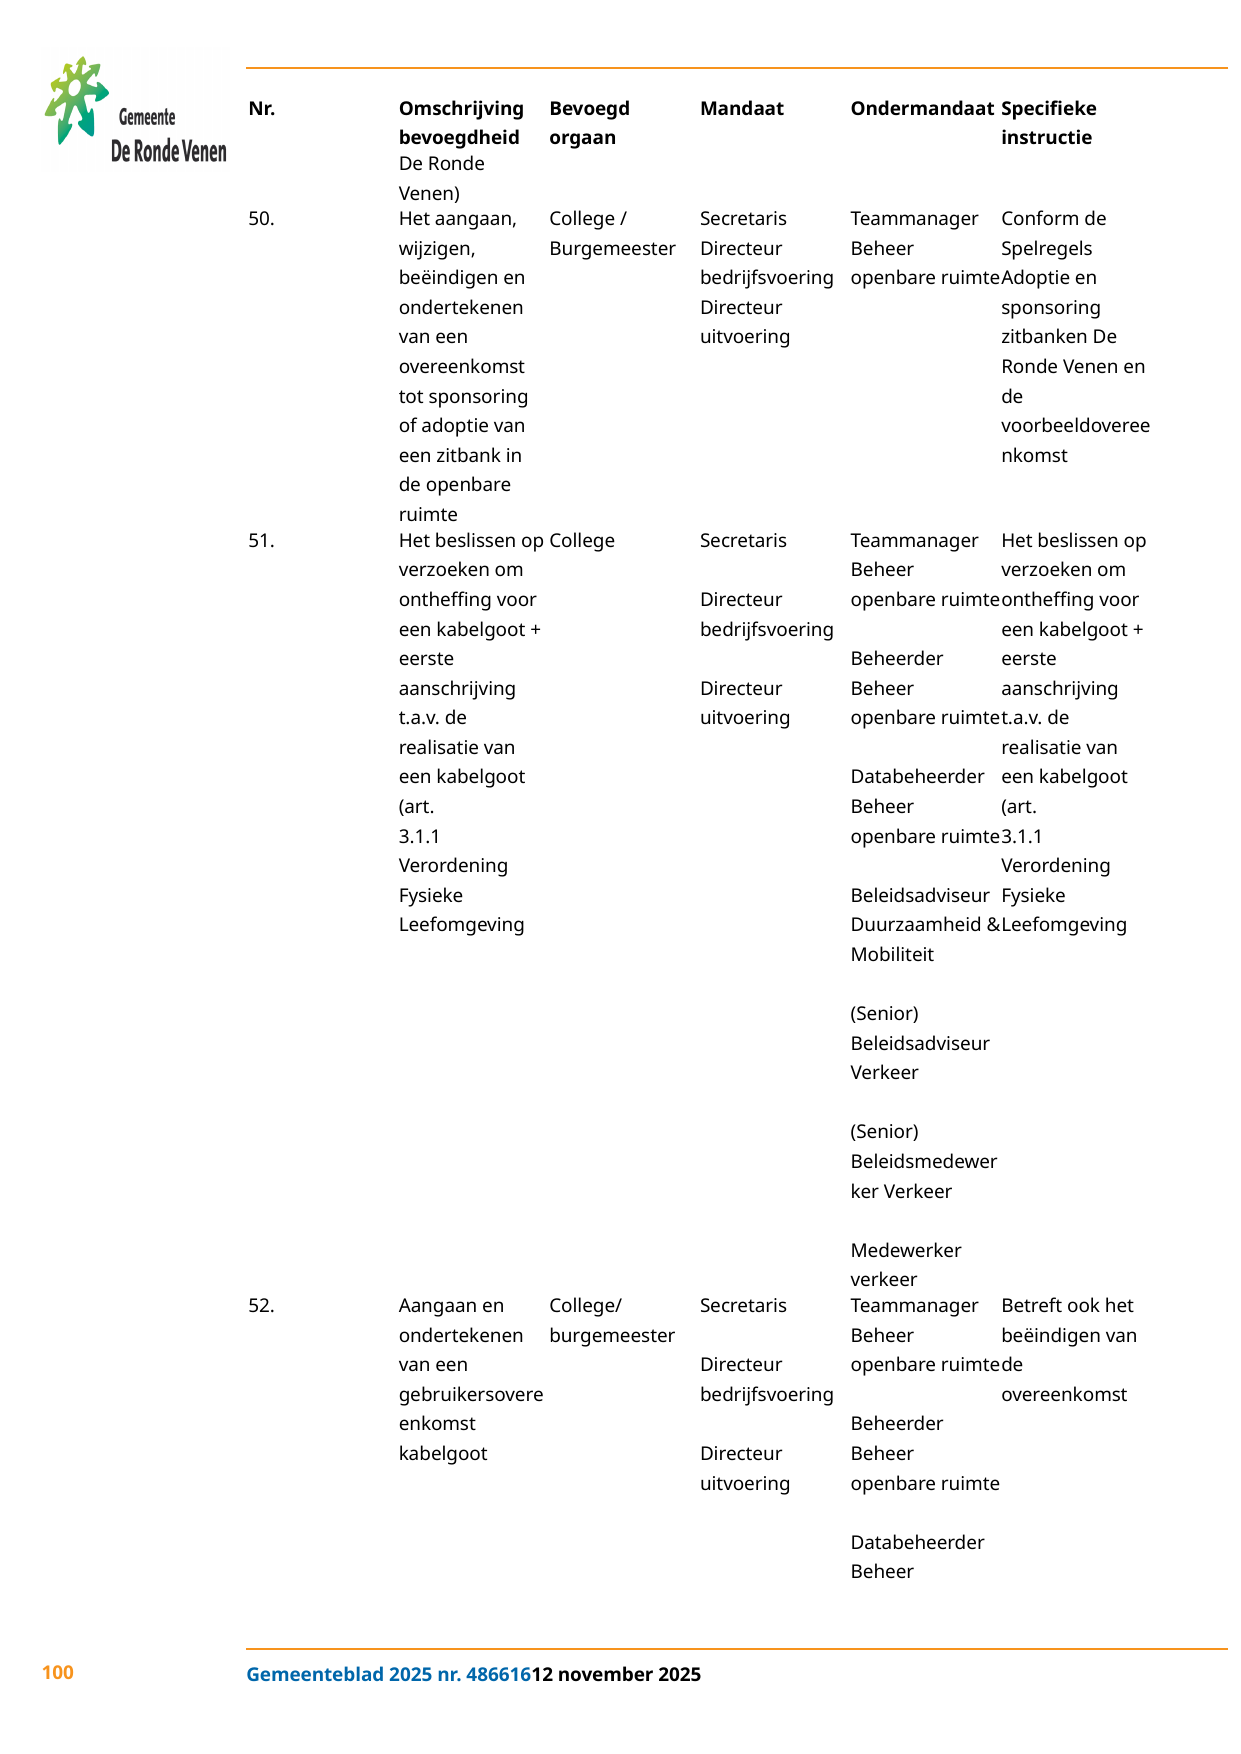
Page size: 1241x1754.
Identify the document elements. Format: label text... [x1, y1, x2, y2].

table_header Omschrijving bevoegdheid [399, 95, 549, 150]
table_cell 52. [248, 1292, 398, 1584]
table_cell Teammanager Beheer openbare ruimte [850, 205, 1001, 527]
table_cell Aangaan en ondertekenen van een gebruikersovereenkomst kabelgoot [399, 1292, 549, 1584]
table_cell Secretaris Directeur bedrijfsvoering Directeur uitvoering [700, 527, 850, 1292]
table_header Specifieke instructie [1001, 95, 1152, 150]
table_header Mandaat [700, 95, 850, 150]
table_cell De Ronde Venen) [399, 150, 549, 205]
table_cell Teammanager Beheer openbare ruimte Beheerder Beheer openbare ruimte Databeheerder Beheer openbare ruimte Beleidsadviseur Duurzaamheid & Mobiliteit (Senior) Beleidsadviseur Verkeer (Senior) Beleidsmedewerker Verkeer Medewerker verkeer [850, 527, 1001, 1292]
table_cell 50. [248, 205, 398, 527]
table_header Ondermandaat [850, 95, 1001, 150]
table_header Nr. [248, 95, 398, 150]
table_cell Het beslissen op verzoeken om ontheffing voor een kabelgoot + eerste aanschrijving t.a.v. de realisatie van een kabelgoot (art. 3.1.1 Verordening Fysieke Leefomgeving [399, 527, 549, 1292]
table_cell [248, 150, 398, 205]
table_header Bevoegd orgaan [549, 95, 700, 150]
table_cell College/ burgemeester [549, 1292, 700, 1584]
table_cell [850, 150, 1001, 205]
table_cell [700, 150, 850, 205]
table_cell Betreft ook het beëindigen van de overeenkomst [1001, 1292, 1152, 1584]
table_cell [1001, 150, 1152, 205]
table_cell College [549, 527, 700, 1292]
table_cell Secretaris Directeur bedrijfsvoering Directeur uitvoering [700, 1292, 850, 1584]
table_cell Secretaris Directeur bedrijfsvoering Directeur uitvoering [700, 205, 850, 527]
table_cell 51. [248, 527, 398, 1292]
table_cell Teammanager Beheer openbare ruimte Beheerder Beheer openbare ruimte Databeheerder Beheer [850, 1292, 1001, 1584]
table_cell Het beslissen op verzoeken om ontheffing voor een kabelgoot + eerste aanschrijving t.a.v. de realisatie van een kabelgoot (art. 3.1.1 Verordening Fysieke Leefomgeving [1001, 527, 1152, 1292]
table_cell Conform de Spelregels Adoptie en sponsoring zitbanken De Ronde Venen en de voorbeeldovereenkomst [1001, 205, 1152, 527]
table_cell [549, 150, 700, 205]
picture [41, 47, 231, 172]
table_cell Het aangaan, wijzigen, beëindigen en ondertekenen van een overeenkomst tot sponsoring of adoptie van een zitbank in de openbare ruimte [399, 205, 549, 527]
table_cell College / Burgemeester [549, 205, 700, 527]
